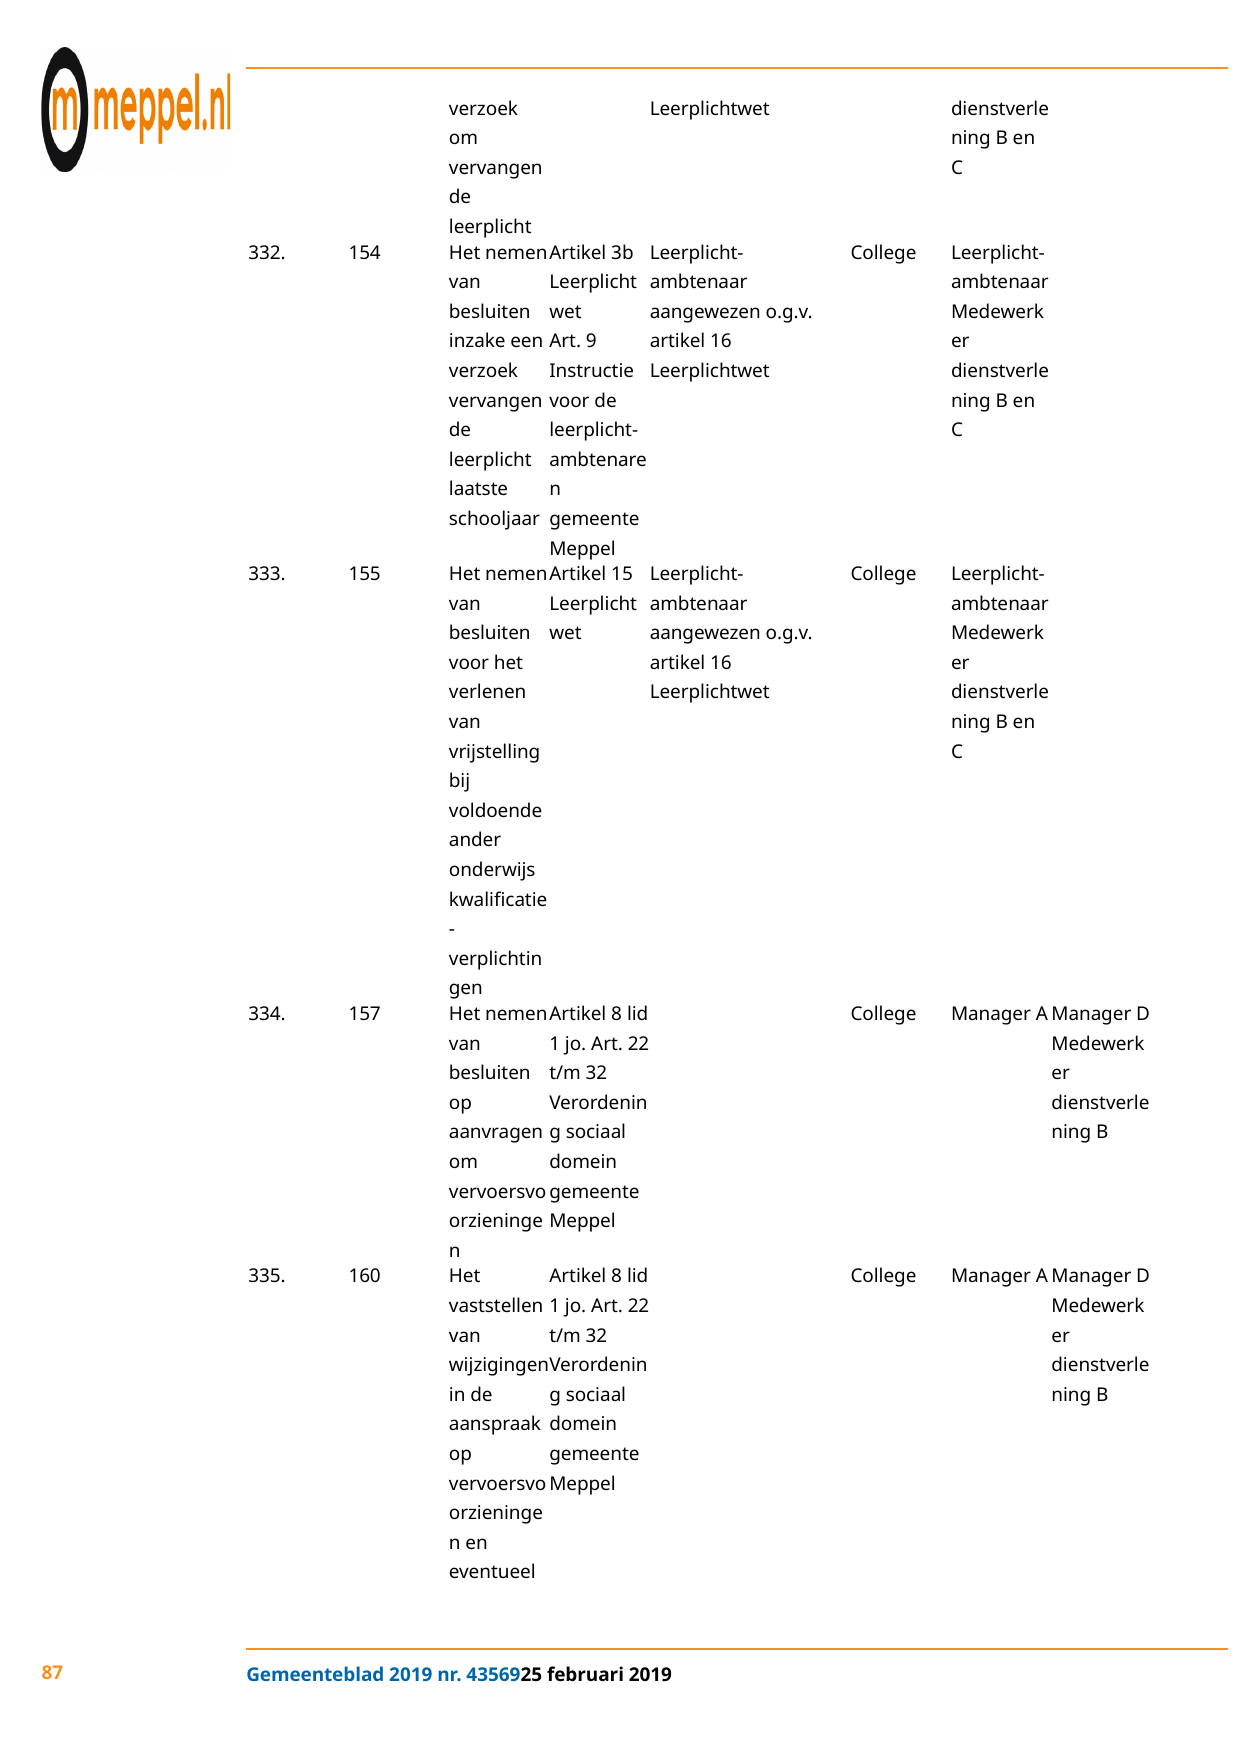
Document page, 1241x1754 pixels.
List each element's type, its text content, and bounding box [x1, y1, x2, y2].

table_cell College [850, 560, 951, 1000]
table_cell Leerplichtwet [650, 95, 850, 239]
table_cell 154 [348, 239, 449, 560]
table_cell [650, 1263, 850, 1584]
table_cell Het vaststellen van wijzigingen in de aanspraak op vervoersvoorzieningen en eventueel [449, 1263, 549, 1584]
table_cell 332. [248, 239, 348, 560]
table_cell [1051, 95, 1152, 239]
picture [41, 47, 231, 172]
table_cell dienstverlening B en C [951, 95, 1051, 239]
table_cell Manager D Medewerker dienstverlening B [1051, 1263, 1152, 1584]
table_cell Leerplicht- ambtenaar aangewezen o.g.v. artikel 16 Leerplichtwet [650, 239, 850, 560]
table_cell Artikel 3b Leerplichtwet Art. 9 Instructie voor de leerplicht-ambtenaren gemeente Meppel [549, 239, 649, 560]
table_cell 157 [348, 1000, 449, 1263]
table_cell College [850, 239, 951, 560]
table_cell 160 [348, 1263, 449, 1584]
table_cell Leerplicht- ambtenaar aangewezen o.g.v. artikel 16 Leerplichtwet [650, 560, 850, 1000]
table_cell [248, 95, 348, 239]
table_cell Het nemen van besluiten voor het verlenen van vrijstelling bij voldoende ander onderwijs kwalificatie- verplichtingen [449, 560, 549, 1000]
table_cell 333. [248, 560, 348, 1000]
table_cell [549, 95, 649, 239]
table_cell Artikel 8 lid 1 jo. Art. 22 t/m 32 Verordening sociaal domein gemeente Meppel [549, 1263, 649, 1584]
table_cell Manager A [951, 1000, 1051, 1263]
table_cell Het nemen van besluiten inzake een verzoek vervangende leerplicht laatste schooljaar [449, 239, 549, 560]
table_cell Leerplicht- ambtenaar Medewerker dienstverlening B en C [951, 239, 1051, 560]
table_cell [650, 1000, 850, 1263]
table_cell Het nemen van besluiten op aanvragen om vervoersvoorzieningen [449, 1000, 549, 1263]
table_cell 334. [248, 1000, 348, 1263]
table_cell 335. [248, 1263, 348, 1584]
table_cell 155 [348, 560, 449, 1000]
table_cell [348, 95, 449, 239]
table_cell Manager D Medewerker dienstverlening B [1051, 1000, 1152, 1263]
table_cell [1051, 560, 1152, 1000]
table_cell College [850, 1000, 951, 1263]
table_cell Manager A [951, 1263, 1051, 1584]
table_cell Artikel 8 lid 1 jo. Art. 22 t/m 32 Verordening sociaal domein gemeente Meppel [549, 1000, 649, 1263]
table_cell College [850, 1263, 951, 1584]
table_cell Artikel 15 Leerplichtwet [549, 560, 649, 1000]
table_cell [850, 95, 951, 239]
table_cell Leerplicht- ambtenaar Medewerker dienstverlening B en C [951, 560, 1051, 1000]
table_cell verzoek om vervangende leerplicht [449, 95, 549, 239]
table_cell [1051, 239, 1152, 560]
